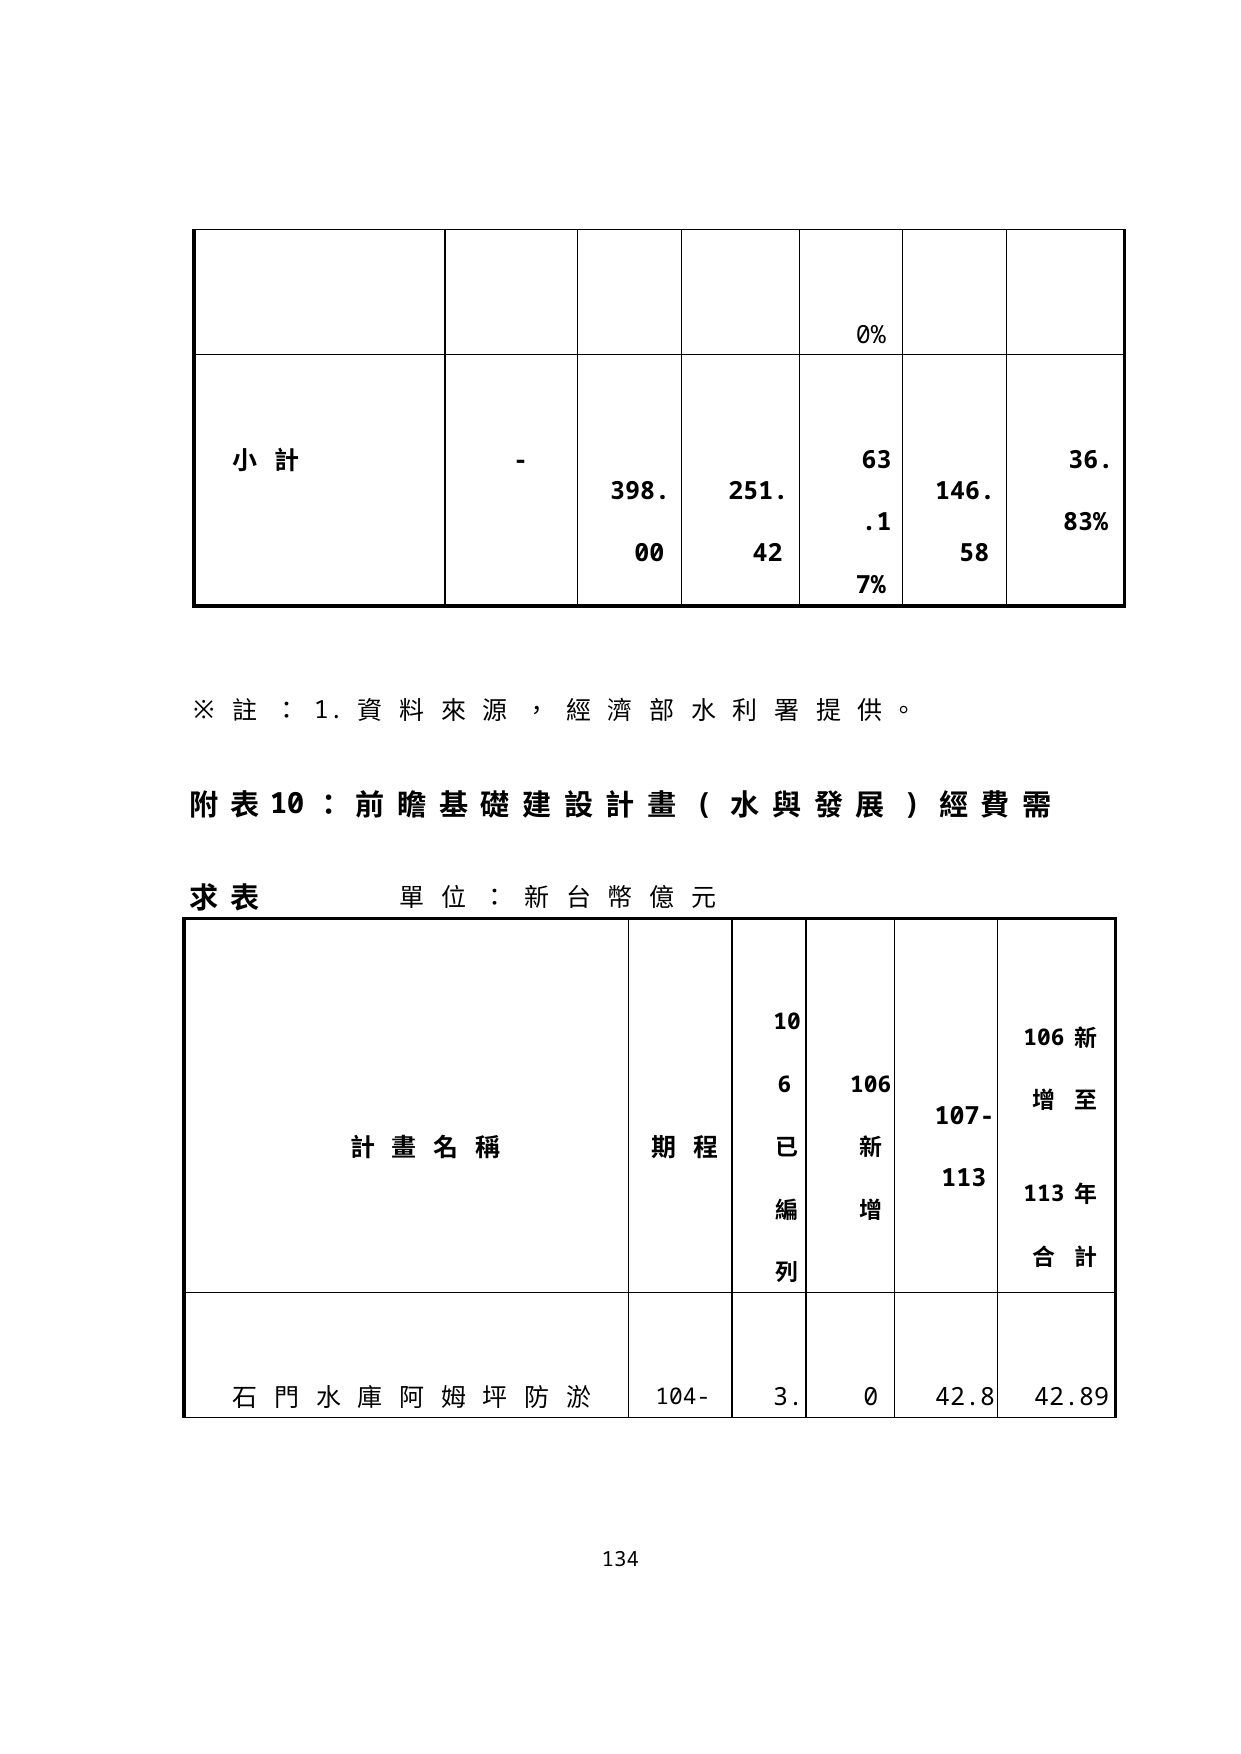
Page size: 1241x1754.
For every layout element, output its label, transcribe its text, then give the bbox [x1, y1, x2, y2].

table_cell 104- [629, 1293, 731, 1417]
table_cell 146.58 [903, 355, 1006, 604]
table_header 107-113 [895, 920, 997, 1292]
table_cell 398.00 [578, 355, 681, 604]
table_cell [446, 230, 577, 354]
table_cell 0 [807, 1293, 894, 1417]
text 附表10：前瞻基礎建設計畫(水與發展)經費需求表 單位：新台幣億元 [183, 729, 1058, 917]
table_cell 3. [733, 1293, 805, 1417]
table_cell 小計 [196, 355, 444, 604]
table_header 106已編列 [733, 920, 805, 1292]
table_cell 63.17% [800, 355, 902, 604]
table_header 計畫名稱 [186, 920, 628, 1292]
text ※註：1.資料來源，經濟部水利署提供。 [183, 667, 1058, 729]
table_cell 0% [800, 230, 902, 354]
table_cell 251.42 [682, 355, 799, 604]
table_cell - [446, 355, 577, 604]
table_header 106 新增 [807, 920, 894, 1292]
table_cell [903, 230, 1006, 354]
table_cell [682, 230, 799, 354]
table_cell [196, 230, 444, 354]
table_header 106新增至 113年合計 [998, 920, 1114, 1292]
table_cell 石門水庫阿姆坪防淤 [186, 1293, 628, 1417]
table_cell [578, 230, 681, 354]
table_cell [1007, 230, 1123, 354]
table_cell 42.8 [895, 1293, 997, 1417]
table_cell 36.83% [1007, 355, 1123, 604]
table_cell 42.89 [998, 1293, 1114, 1417]
table_header 期程 [629, 920, 731, 1292]
